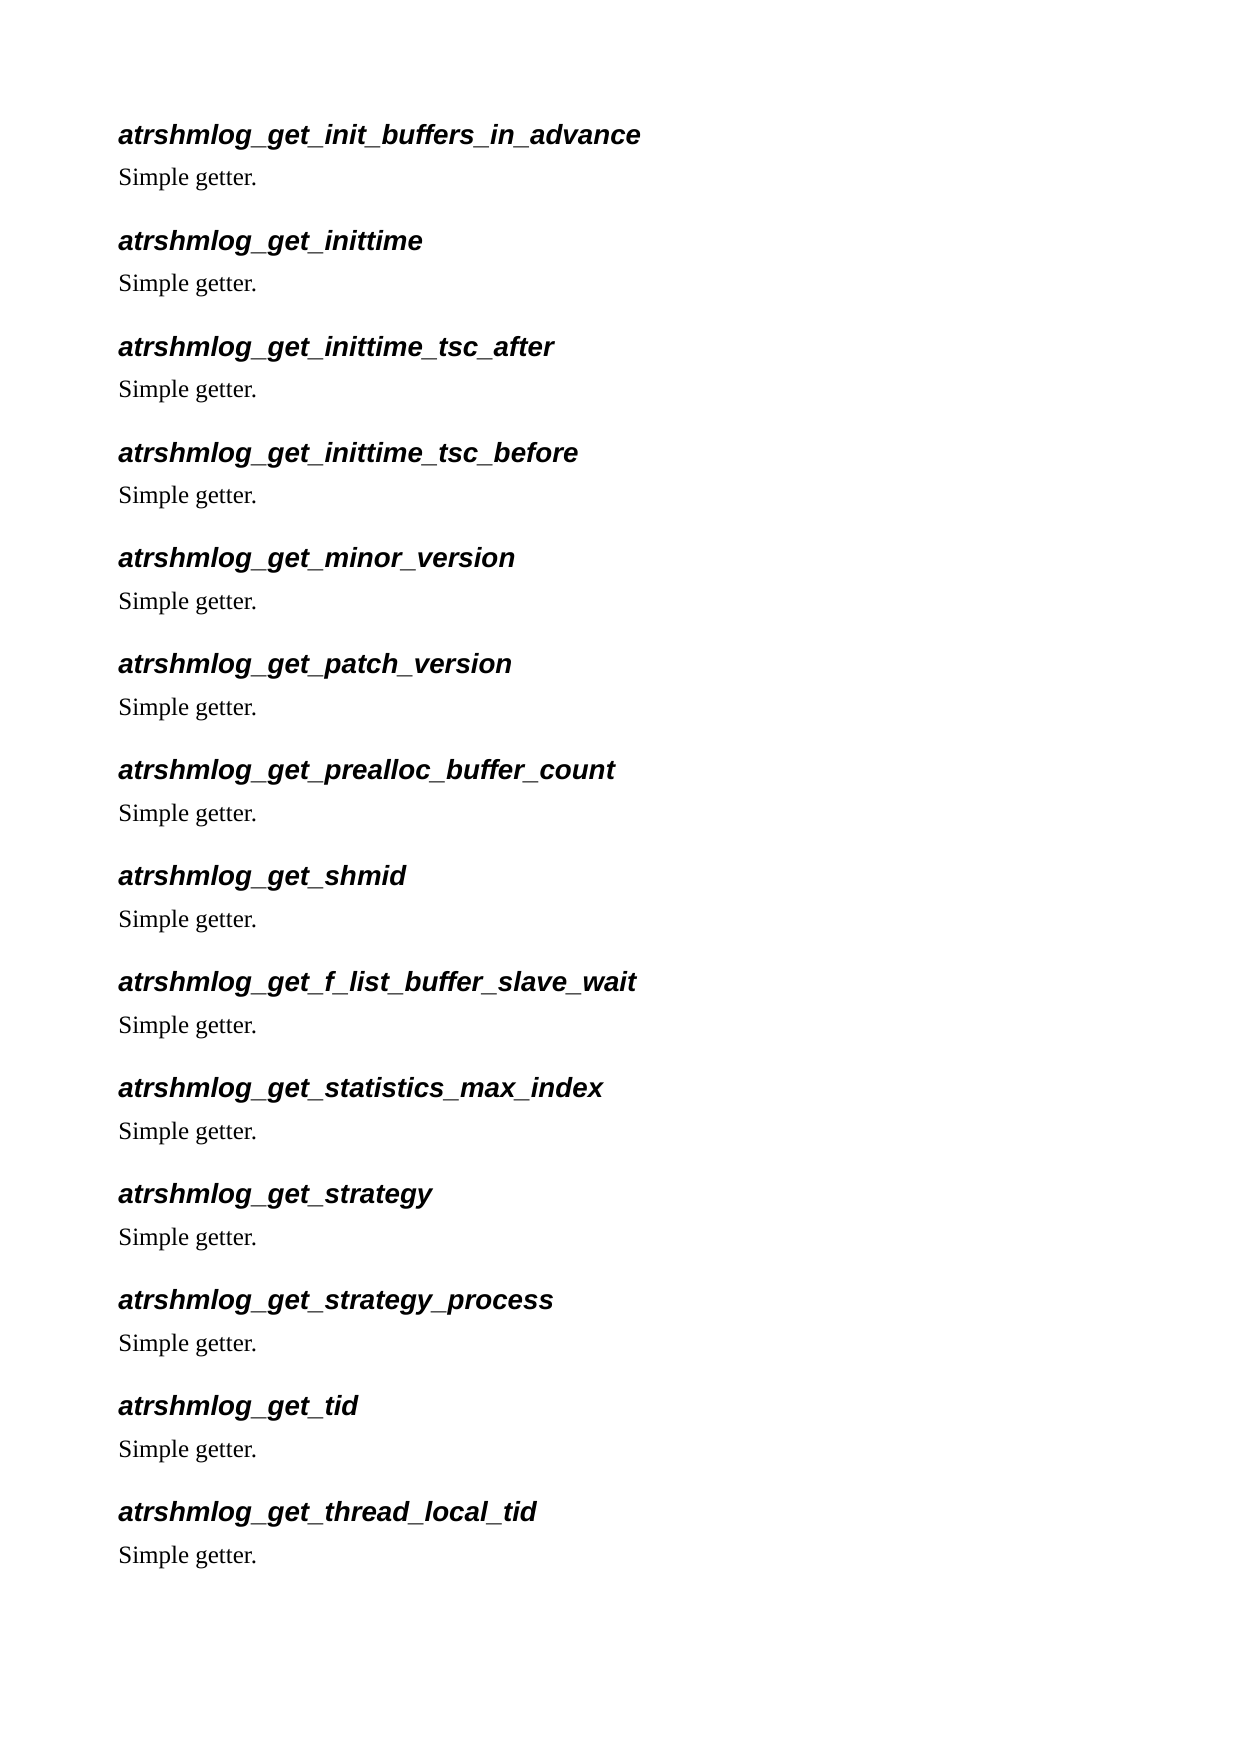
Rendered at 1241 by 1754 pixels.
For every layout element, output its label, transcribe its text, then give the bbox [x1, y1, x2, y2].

subtitle atrshmlog_get_thread_local_tid [118, 1495, 1122, 1527]
text Simple getter. [118, 1010, 1122, 1039]
text Simple getter. [118, 162, 1122, 191]
text Simple getter. [118, 1434, 1122, 1462]
subtitle atrshmlog_get_inittime_tsc_before [118, 436, 1122, 468]
text Simple getter. [118, 480, 1122, 509]
subtitle atrshmlog_get_f_list_buffer_slave_wait [118, 966, 1122, 997]
text Simple getter. [118, 1222, 1122, 1251]
subtitle atrshmlog_get_init_buffers_in_advance [118, 118, 1122, 150]
text Simple getter. [118, 904, 1122, 933]
subtitle atrshmlog_get_minor_version [118, 542, 1122, 574]
subtitle atrshmlog_get_inittime [118, 224, 1122, 256]
subtitle atrshmlog_get_prealloc_buffer_count [118, 754, 1122, 786]
text Simple getter. [118, 1116, 1122, 1145]
text Simple getter. [118, 586, 1122, 615]
text Simple getter. [118, 1328, 1122, 1357]
subtitle atrshmlog_get_inittime_tsc_after [118, 330, 1122, 362]
text Simple getter. [118, 692, 1122, 721]
subtitle atrshmlog_get_tid [118, 1389, 1122, 1421]
text Simple getter. [118, 798, 1122, 827]
subtitle atrshmlog_get_shmid [118, 860, 1122, 892]
text Simple getter. [118, 268, 1122, 297]
text Simple getter. [118, 374, 1122, 403]
subtitle atrshmlog_get_patch_version [118, 648, 1122, 680]
subtitle atrshmlog_get_statistics_max_index [118, 1072, 1122, 1103]
text Simple getter. [118, 1540, 1122, 1568]
subtitle atrshmlog_get_strategy [118, 1177, 1122, 1209]
subtitle atrshmlog_get_strategy_process [118, 1283, 1122, 1315]
